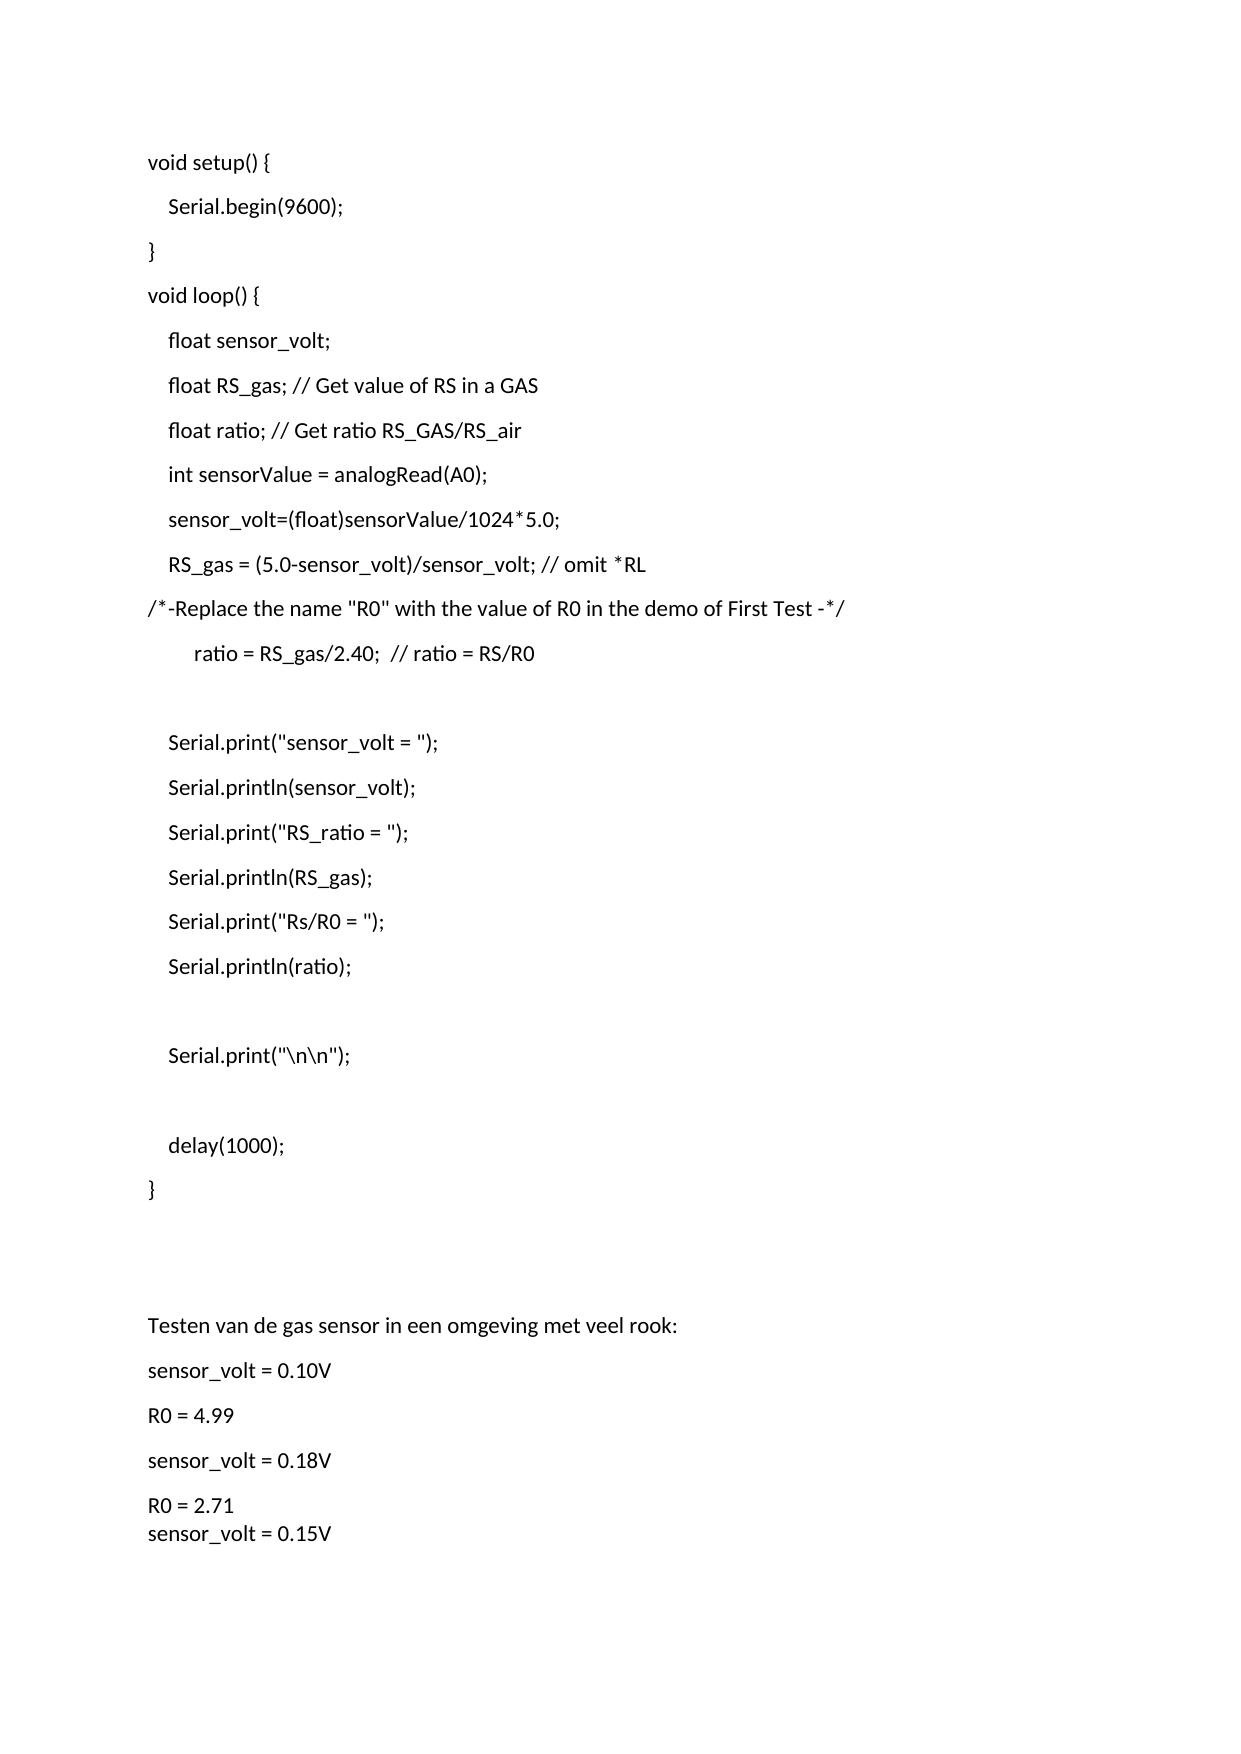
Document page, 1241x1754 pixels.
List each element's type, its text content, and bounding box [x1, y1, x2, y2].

text ratio = RS_gas/2.40; // ratio = RS/R0 [148, 639, 1093, 667]
text Serial.println(sensor_volt); [148, 773, 1093, 801]
text Serial.begin(9600); [148, 192, 1093, 220]
text R0 = 4.99 [148, 1401, 1093, 1429]
text /*-Replace the name "R0" with the value of R0 in the demo of First Test -*/ [148, 594, 1093, 622]
text float ratio; // Get ratio RS_GAS/RS_air [148, 416, 1093, 444]
text void loop() { [148, 282, 1093, 310]
text Serial.println(ratio); [148, 952, 1093, 980]
text RS_gas = (5.0-sensor_volt)/sensor_volt; // omit *RL [148, 550, 1093, 578]
text sensor_volt = 0.10V [148, 1357, 1093, 1385]
text Serial.print("RS_ratio = "); [148, 818, 1093, 846]
text Serial.println(RS_gas); [148, 863, 1093, 891]
text float sensor_volt; [148, 326, 1093, 354]
text } [148, 237, 1093, 265]
text sensor_volt=(float)sensorValue/1024*5.0; [148, 505, 1093, 533]
text R0 = 2.71 sensor_volt = 0.15V [148, 1491, 1093, 1547]
text Testen van de gas sensor in een omgeving met veel rook: [148, 1311, 1093, 1339]
text Serial.print("sensor_volt = "); [148, 728, 1093, 757]
text Serial.print("\n\n"); [148, 1041, 1093, 1069]
text delay(1000); [148, 1131, 1093, 1159]
text Serial.print("Rs/R0 = "); [148, 907, 1093, 935]
text } [148, 1175, 1093, 1203]
text int sensorValue = analogRead(A0); [148, 460, 1093, 488]
text sensor_volt = 0.18V [148, 1446, 1093, 1474]
text float RS_gas; // Get value of RS in a GAS [148, 371, 1093, 399]
text void setup() { [148, 148, 1093, 176]
